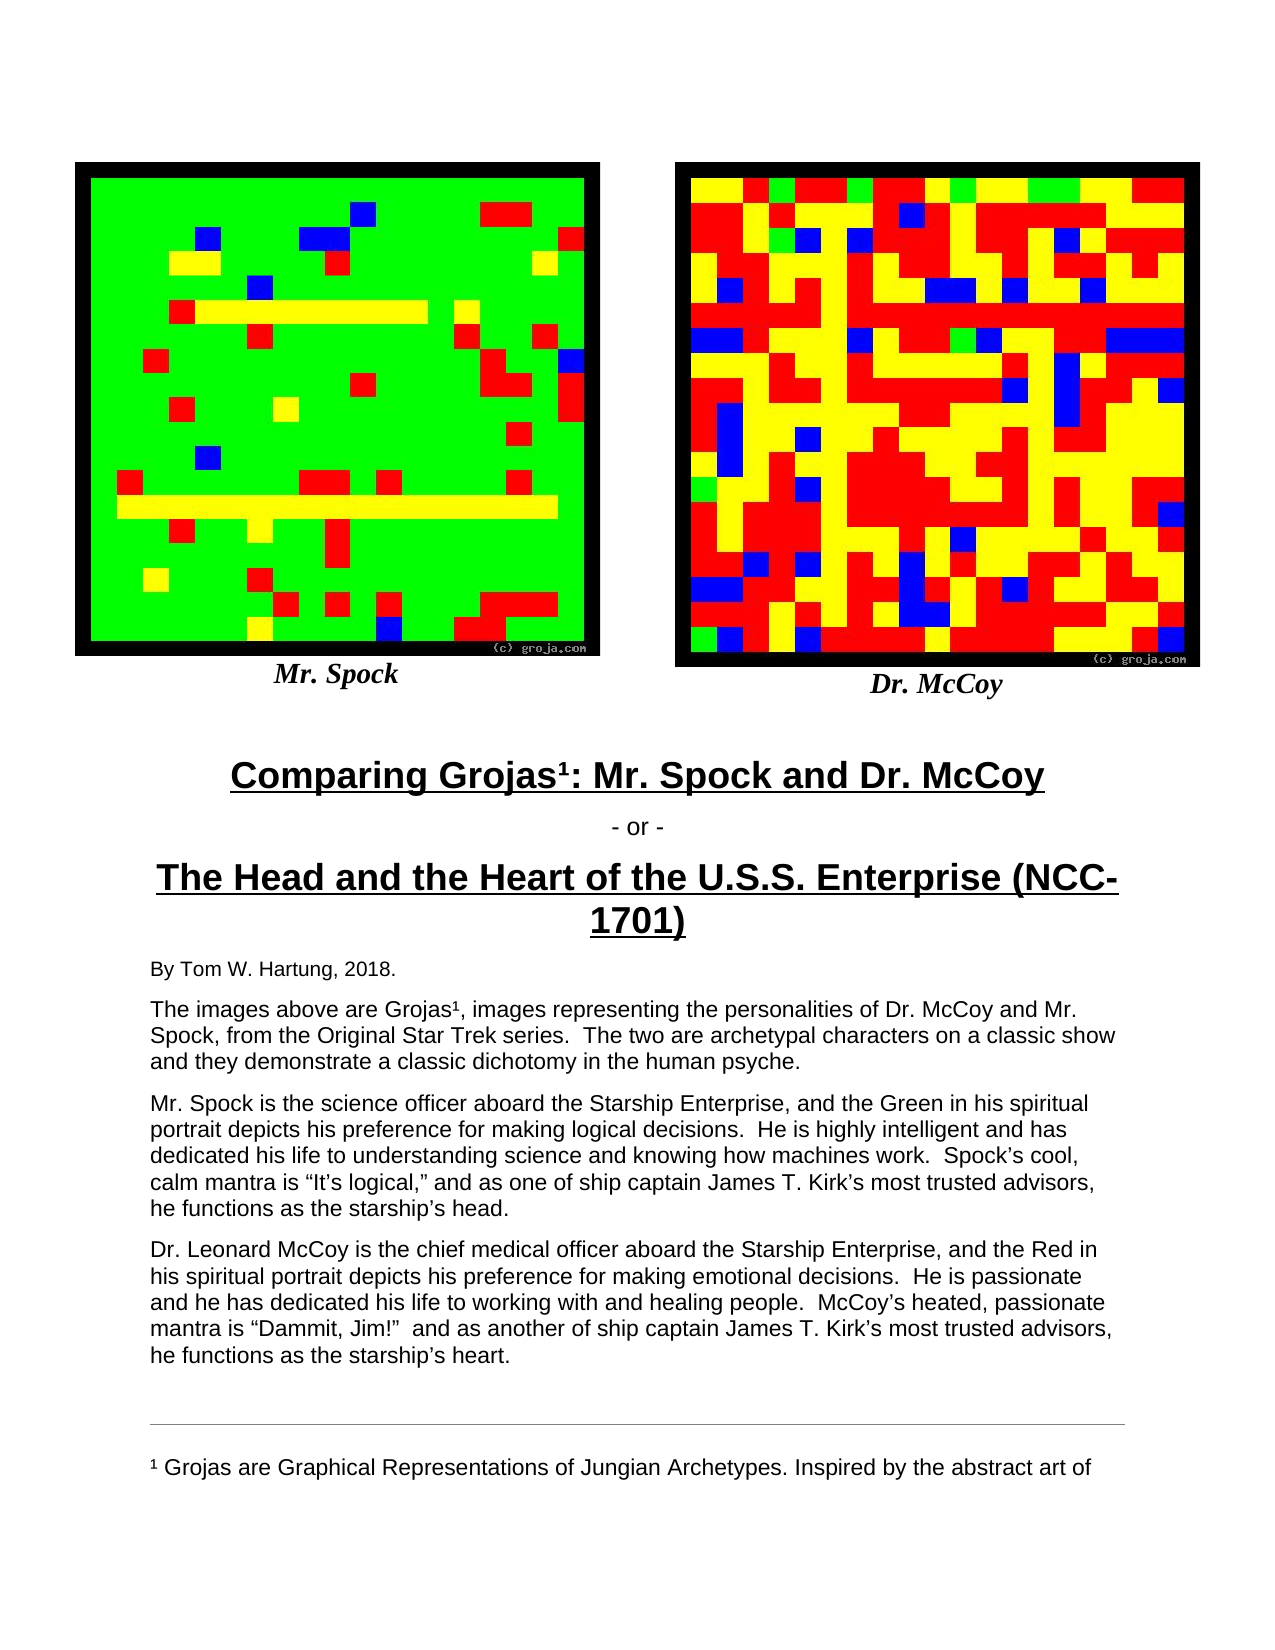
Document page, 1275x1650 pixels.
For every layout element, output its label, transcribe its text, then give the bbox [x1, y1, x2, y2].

text Dr. Leonard McCoy is the chief medical officer aboard the Starship Enterprise, and the Red in his spiritual portrait depicts his preference for making emotional decisions. He is passionate and he has dedicated his life to working with and healing people. McCoy’s heated, passionate mantra is “Dammit, Jim!” and as another of ship captain James T. Kirk’s most trusted advisors, he functions as the starship’s heart. [150, 1236, 1125, 1368]
text Dr. McCoy [675, 667, 1200, 700]
picture [675, 162, 1200, 667]
text - or - [150, 812, 1125, 840]
text The images above are Grojas¹, images representing the personalities of Dr. McCoy and Mr. Spock, from the Original Star Trek series. The two are archetypal characters on a classic show and they demonstrate a classic dichotomy in the human psyche. [150, 996, 1125, 1074]
text Mr. Spock is the science officer aboard the Starship Enterprise, and the Green in his spiritual portrait depicts his preference for making logical decisions. He is highly intelligent and has dedicated his life to understanding science and knowing how machines work. Spock’s cool, calm mantra is “It’s logical,” and as one of ship captain James T. Kirk’s most trusted advisors, he functions as the starship’s head. [150, 1089, 1125, 1221]
text Comparing Grojas¹: Mr. Spock and Dr. McCoy [150, 753, 1125, 797]
text The Head and the Heart of the U.S.S. Enterprise (NCC-1701) [150, 855, 1125, 942]
text By Tom W. Hartung, 2018. [150, 957, 1125, 981]
text ¹ Grojas are Graphical Representations of Jungian Archetypes. Inspired by the abstract art of [150, 1454, 1125, 1480]
picture [75, 162, 600, 656]
text Mr. Spock [75, 656, 600, 689]
